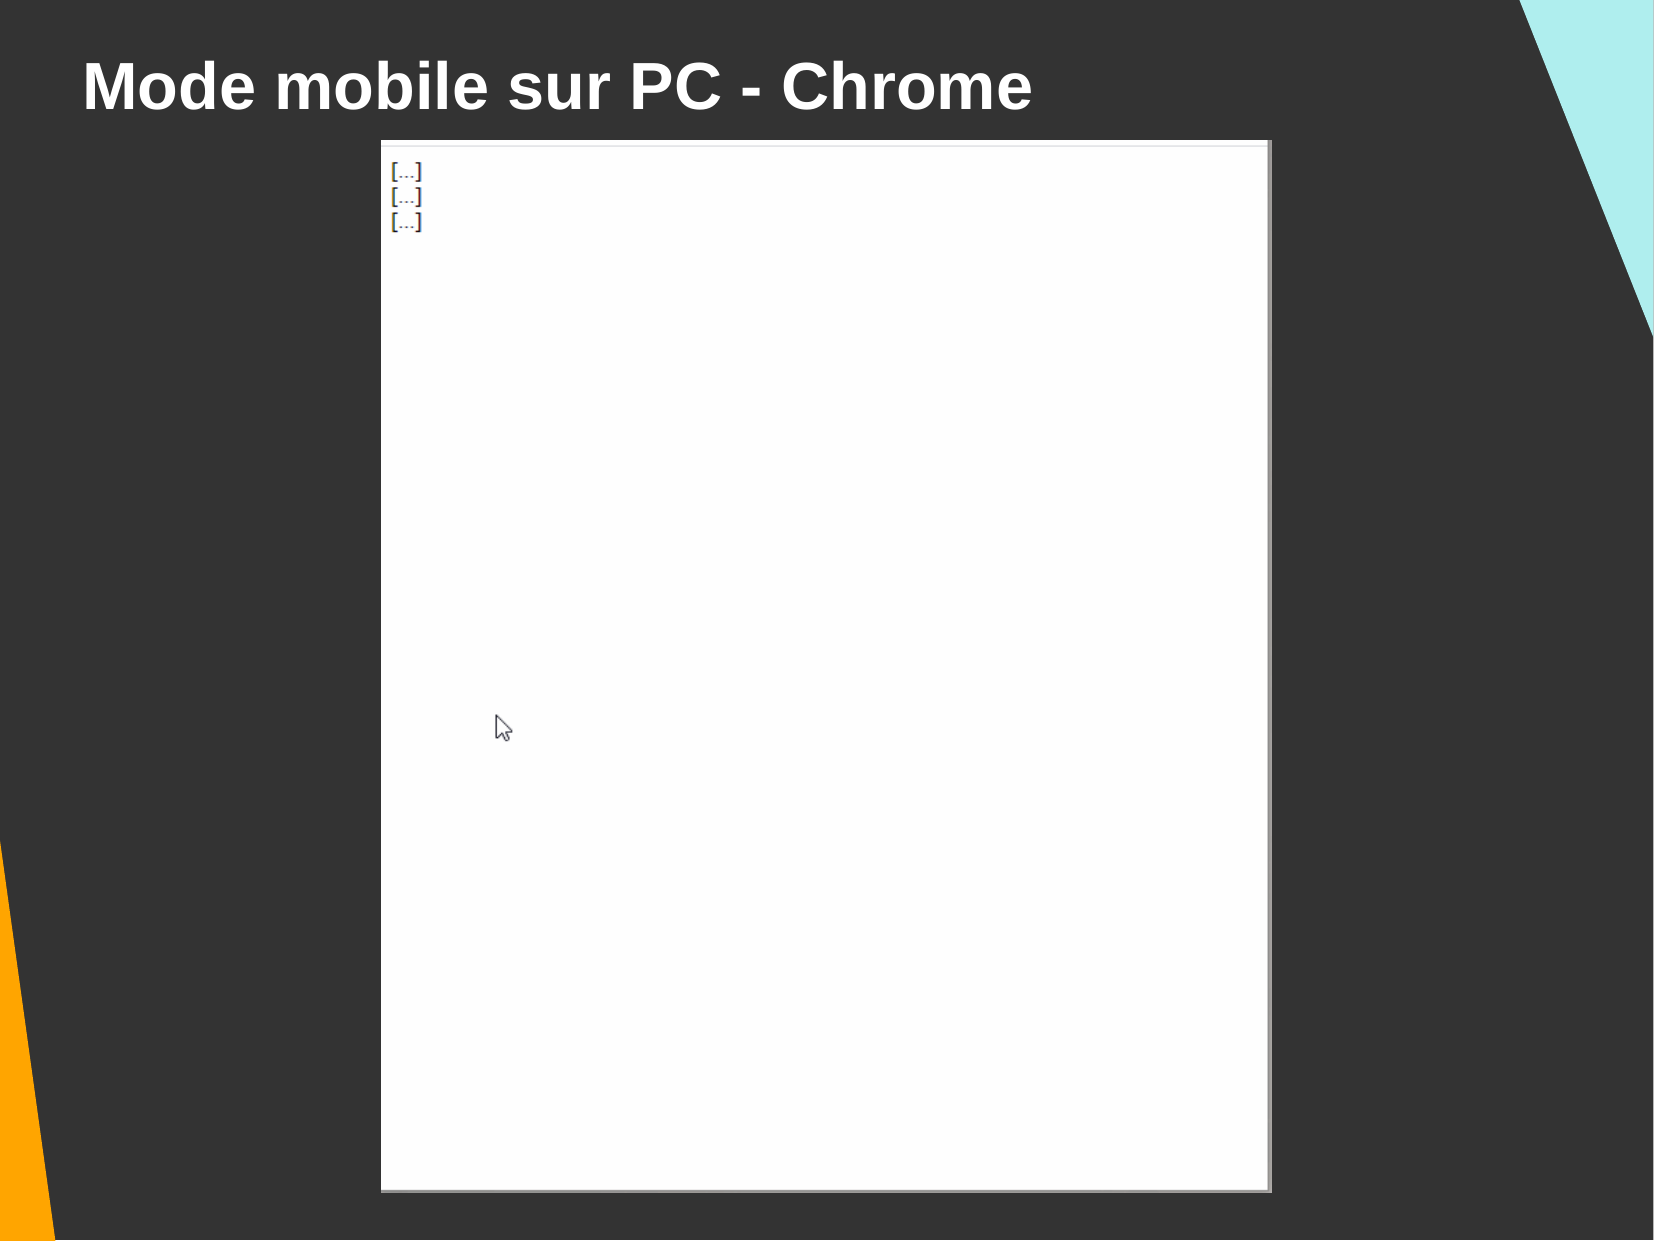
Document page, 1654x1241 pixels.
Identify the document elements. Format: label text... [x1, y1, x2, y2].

text_box [1519, 0, 1654, 339]
text_box [0, 840, 56, 1241]
picture [381, 140, 1272, 1193]
title Mode mobile sur PC - Chrome [82, 49, 1568, 125]
